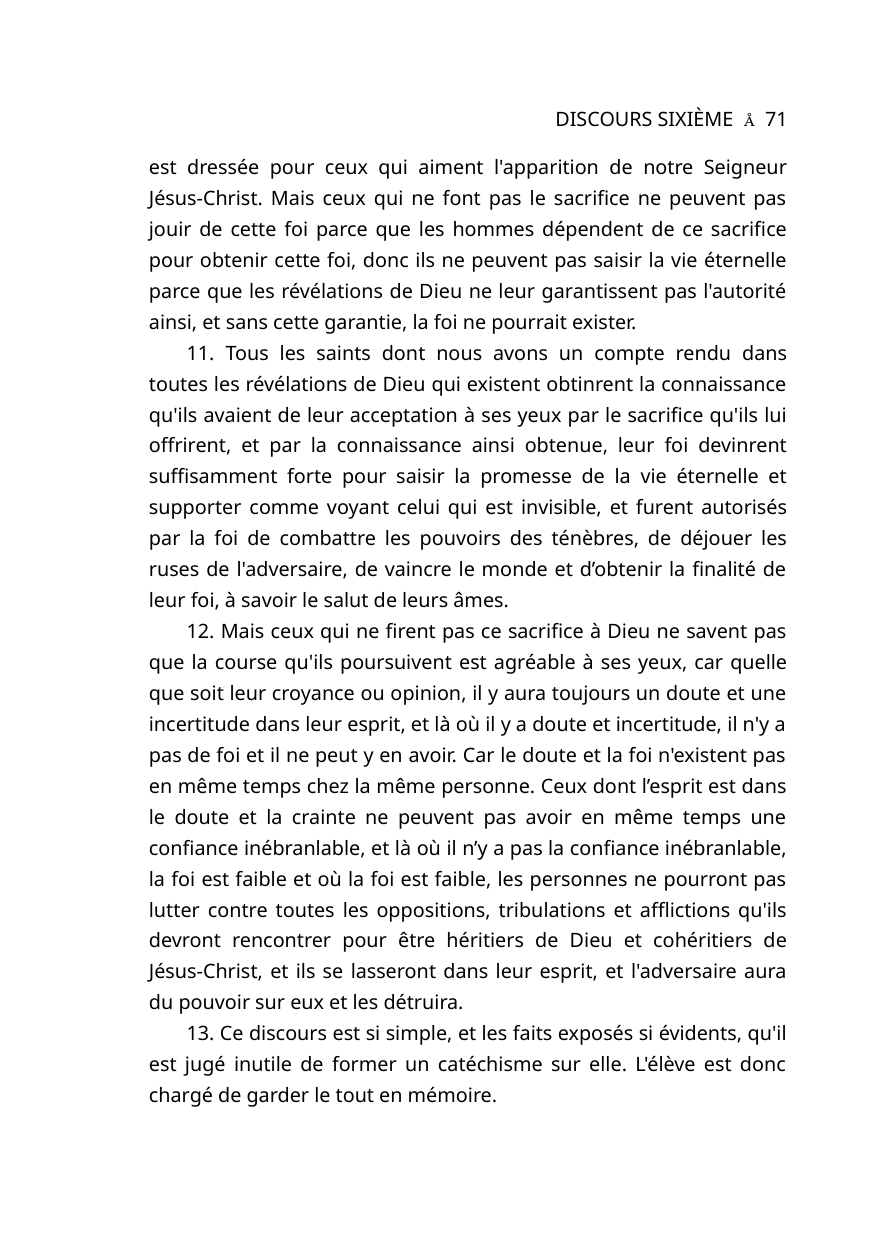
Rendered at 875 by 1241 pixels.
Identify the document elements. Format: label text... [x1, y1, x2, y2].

text est dressée pour ceux qui aiment l'apparition de notre Seigneur Jésus-Christ. Mais ceux qui ne font pas le sacrifice ne peuvent pas jouir de cette foi parce que les hommes dépendent de ce sacrifice pour obtenir cette foi, donc ils ne peuvent pas saisir la vie éternelle parce que les révélations de Dieu ne leur garantissent pas l'autorité ainsi, et sans cette garantie, la foi ne pourrait exister. [149, 153, 787, 335]
text 12. Mais ceux qui ne firent pas ce sacrifice à Dieu ne savent pas que la course qu'ils poursuivent est agréable à ses yeux, car quelle que soit leur croyance ou opinion, il y aura toujours un doute et une incertitude dans leur esprit, et là où il y a doute et incertitude, il n'y a pas de foi et il ne peut y en avoir. Car le doute et la foi n'existent pas en même temps chez la même personne. Ceux dont l’esprit est dans le doute et la crainte ne peuvent pas avoir en même temps une confiance inébranlable, et là où il n’y a pas la confiance inébranlable, la foi est faible et où la foi est faible, les personnes ne pourront pas lutter contre toutes les oppositions, tribulations et afflictions qu'ils devront rencontrer pour être héritiers de Dieu et cohéritiers de Jésus-Christ, et ils se lasseront dans leur esprit, et l'adversaire aura du pouvoir sur eux et les détruira. [149, 617, 787, 1016]
text 11. Tous les saints dont nous avons un compte rendu dans toutes les révélations de Dieu qui existent obtinrent la connaissance qu'ils avaient de leur acceptation à ses yeux par le sacrifice qu'ils lui offrirent, et par la connaissance ainsi obtenue, leur foi devinrent suffisamment forte pour saisir la promesse de la vie éternelle et supporter comme voyant celui qui est invisible, et furent autorisés par la foi de combattre les pouvoirs des ténèbres, de déjouer les ruses de l'adversaire, de vaincre le monde et d’obtenir la finalité de leur foi, à savoir le salut de leurs âmes. [149, 339, 787, 613]
text 13. Ce discours est si simple, et les faits exposés si évidents, qu'il est jugé inutile de former un catéchisme sur elle. L'élève est donc chargé de garder le tout en mémoire. [149, 1019, 787, 1108]
